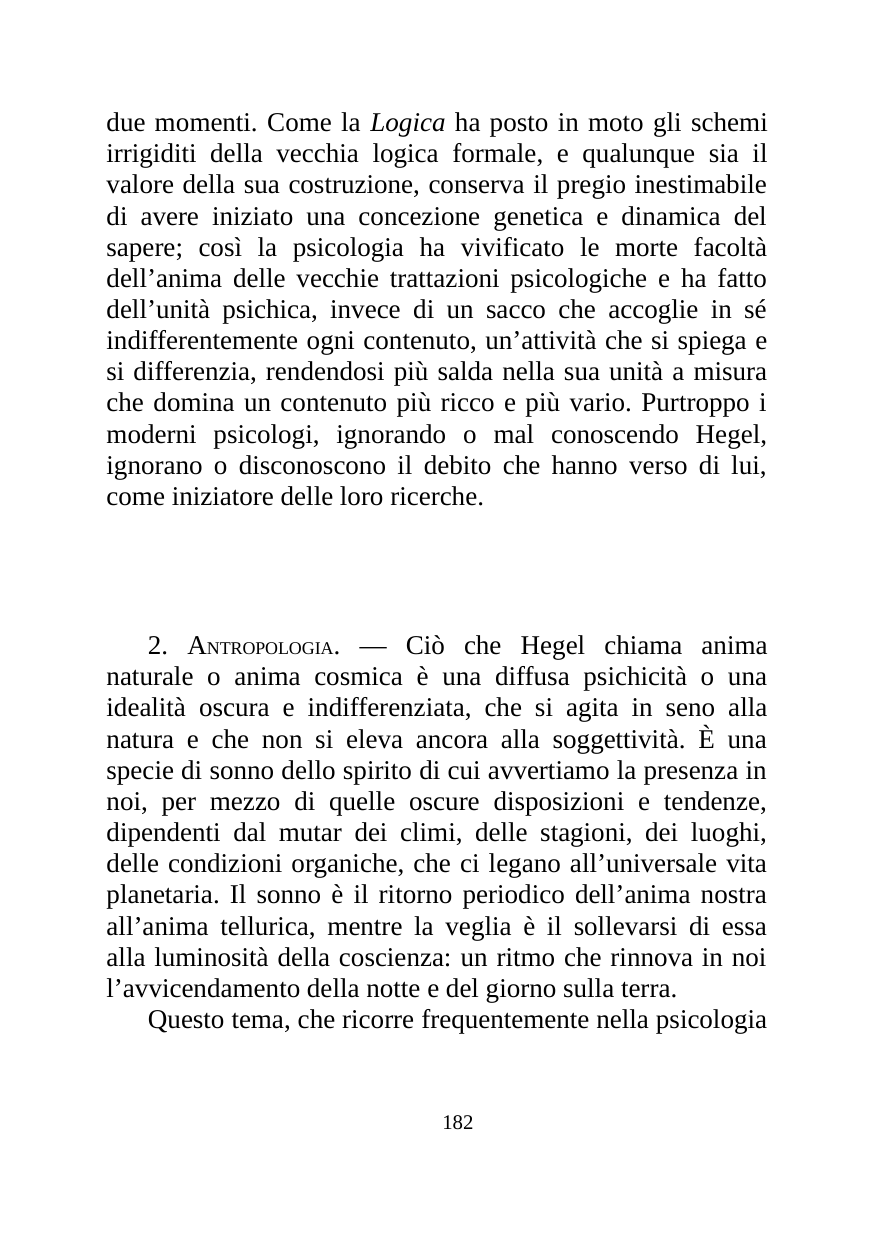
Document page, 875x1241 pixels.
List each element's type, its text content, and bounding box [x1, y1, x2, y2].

text Questo tema, che ricorre frequentemente nella psicologia [106, 1003, 768, 1034]
text due momenti. Come la Logica ha posto in moto gli schemi irrigiditi della vecchia logica formale, e qualunque sia il valore della sua costruzione, conserva il pregio inestimabile di avere iniziato una concezione genetica e dinamica del sapere; così la psicologia ha vivificato le morte facoltà dell’anima delle vecchie trattazioni psicologiche e ha fatto dell’unità psichica, invece di un sacco che accoglie in sé indifferentemente ogni contenuto, un’attività che si spiega e si differenzia, rendendosi più salda nella sua unità a misura che domina un contenuto più ricco e più vario. Purtroppo i moderni psicologi, ignorando o mal conoscendo Hegel, ignorano o disconoscono il debito che hanno verso di lui, come iniziatore delle loro ricerche. [106, 106, 768, 511]
text 2. Antropologia. — Ciò che Hegel chiama anima naturale o anima cosmica è una diffusa psichicità o una idealità oscura e indifferenziata, che si agita in seno alla natura e che non si eleva ancora alla soggettività. È una specie di sonno dello spirito di cui avvertiamo la presenza in noi, per mezzo di quelle oscure disposizioni e tendenze, dipendenti dal mutar dei climi, delle stagioni, dei luoghi, delle condizioni organiche, che ci legano all’universale vita planetaria. Il sonno è il ritorno periodico dell’anima nostra all’anima tellurica, mentre la veglia è il sollevarsi di essa alla luminosità della coscienza: un ritmo che rinnova in noi l’avvicendamento della notte e del giorno sulla terra. [106, 629, 768, 1003]
